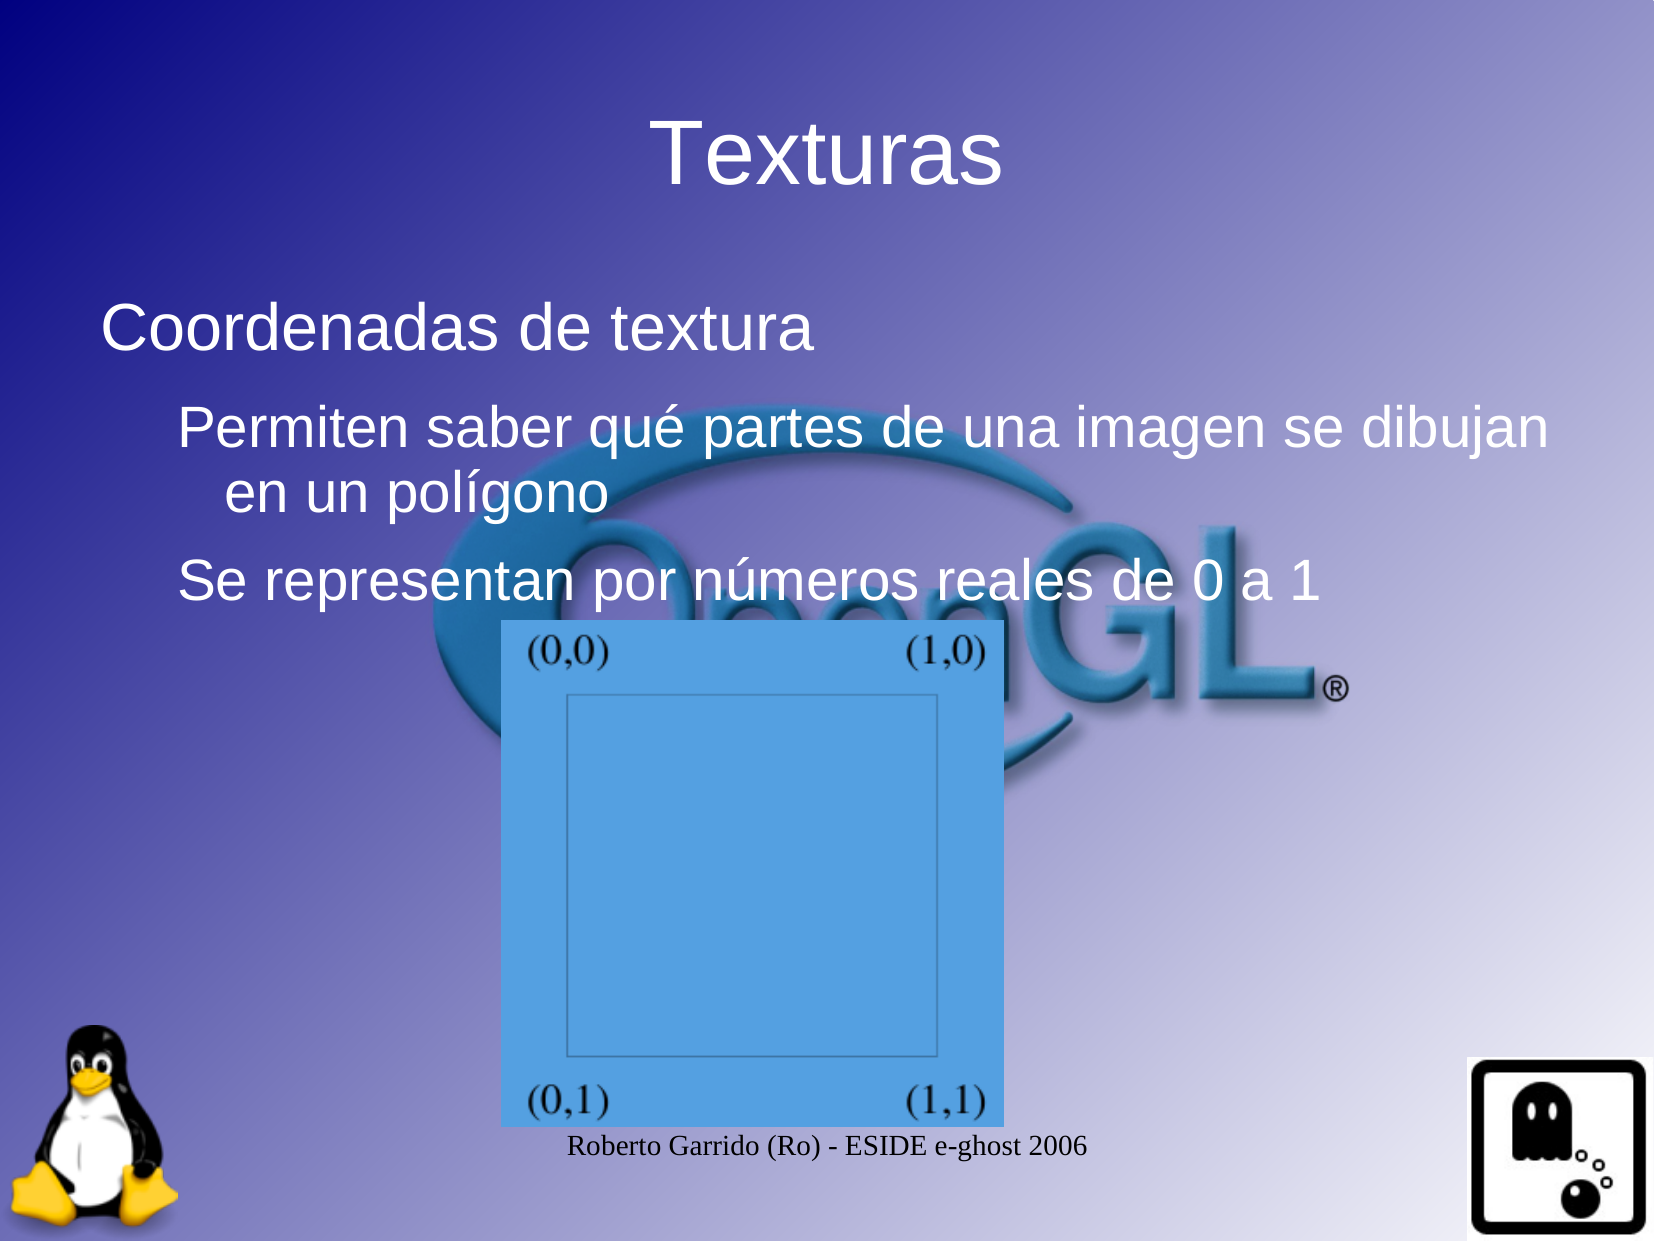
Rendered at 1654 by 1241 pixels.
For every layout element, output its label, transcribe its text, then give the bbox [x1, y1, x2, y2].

picture [1467, 1057, 1654, 1241]
picture [501, 620, 1004, 1127]
title Texturas [82, 49, 1571, 257]
picture [0, 1025, 178, 1241]
list Coordenadas de textura Permiten saber qué partes de una imagen se dibujan en un polígono Se representan por números reales de 0 a 1 [82, 290, 1571, 1109]
